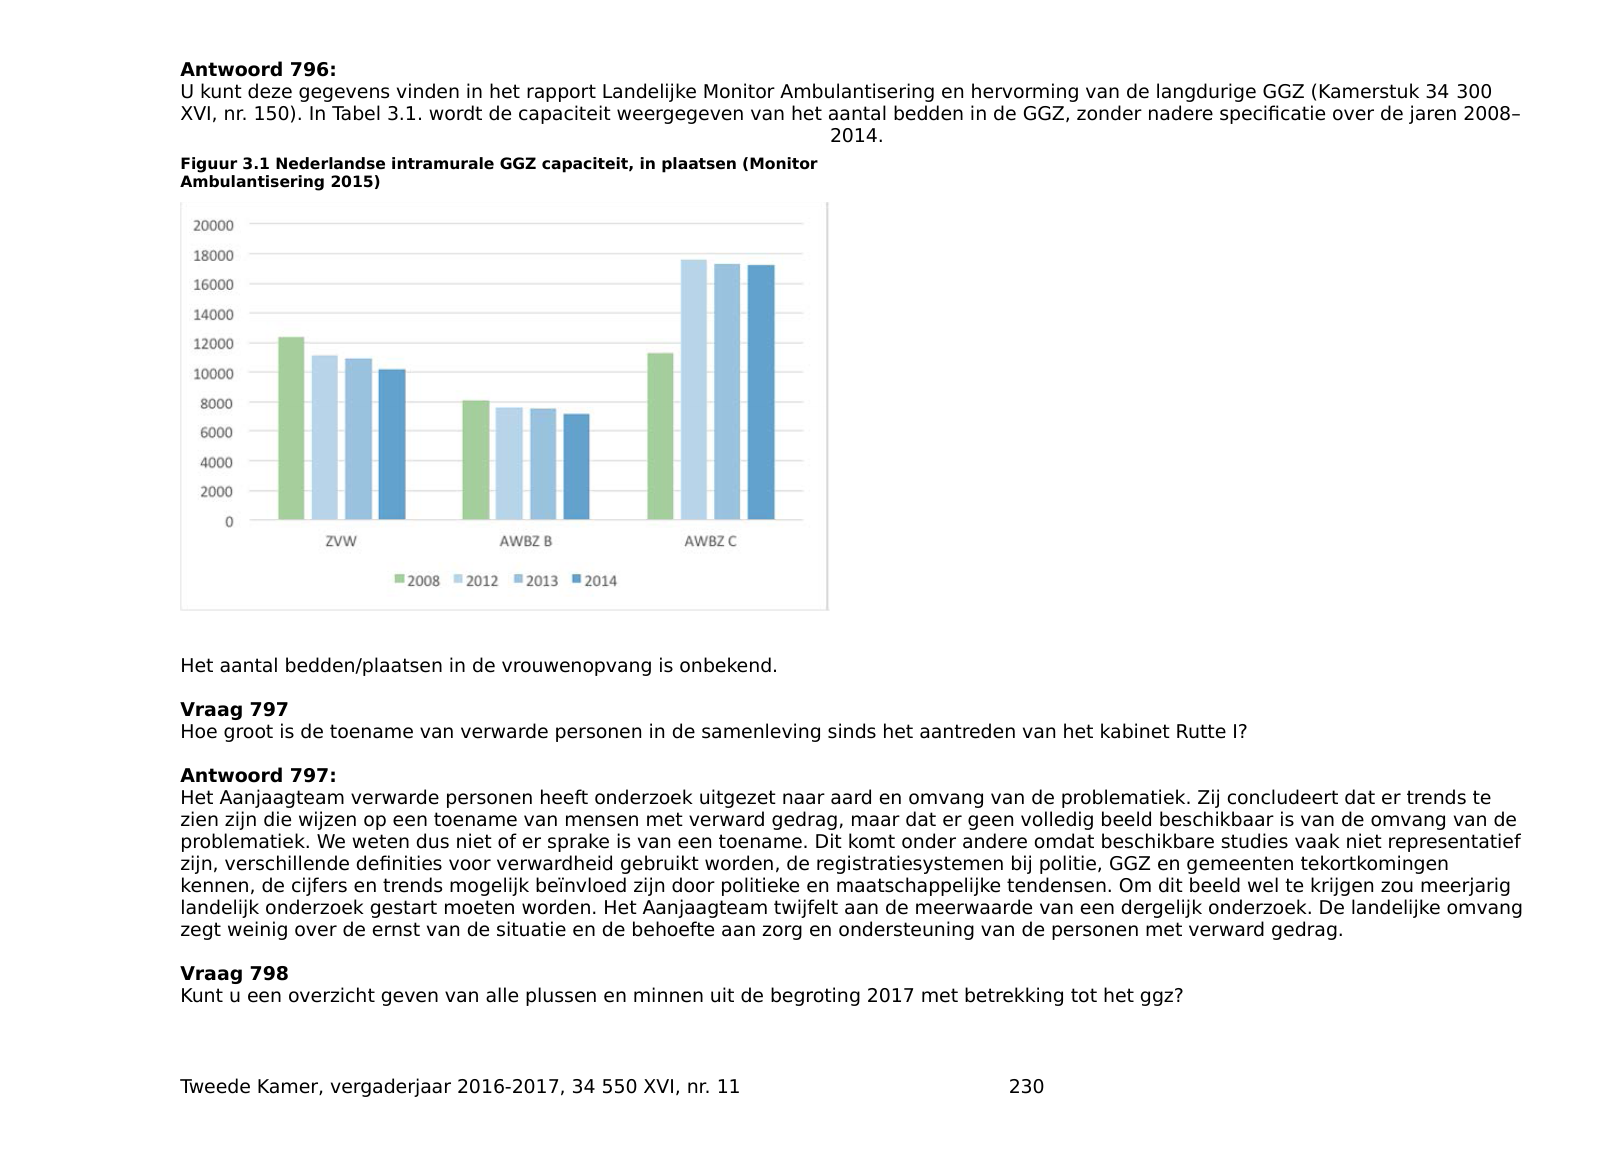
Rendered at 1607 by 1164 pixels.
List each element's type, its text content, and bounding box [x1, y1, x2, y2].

text Vraag 797 [180, 699, 1529, 721]
text Het Aanjaagteam verwarde personen heeft onderzoek uitgezet naar aard en omvang van de problematiek. Zij concludeert dat er trends te zien zijn die wijzen op een toename van mensen met verward gedrag, maar dat er geen volledig beeld beschikbaar is van de omvang van de problematiek. We weten dus niet of er sprake is van een toename. Dit komt onder andere omdat beschikbare studies vaak niet representatief zijn, verschillende definities voor verwardheid gebruikt worden, de registratiesystemen bij politie, GGZ en gemeenten tekortkomingen kennen, de cijfers en trends mogelijk beïnvloed zijn door politieke en maatschappelijke tendensen. Om dit beeld wel te krijgen zou meerjarig landelijk onderzoek gestart moeten worden. Het Aanjaagteam twijfelt aan de meerwaarde van een dergelijk onderzoek. De landelijke omvang zegt weinig over de ernst van de situatie en de behoefte aan zorg en ondersteuning van de personen met verward gedrag. [180, 787, 1529, 941]
text Vraag 798 [180, 963, 1529, 985]
text Figuur 3.1 Nederlandse intramurale GGZ capaciteit, in plaatsen (Monitor Ambulantisering 2015) [180, 155, 830, 191]
text U kunt deze gegevens vinden in het rapport Landelijke Monitor Ambulantisering en hervorming van de langdurige GGZ (Kamerstuk 34 300 XVI, nr. 150). In Tabel 3.1. wordt de capaciteit weergegeven van het aantal bedden in de GGZ, zonder nadere specificatie over de jaren 2008–2014. [180, 81, 1529, 147]
picture [180, 202, 830, 611]
text Antwoord 796: [180, 59, 1529, 81]
text Hoe groot is de toename van verwarde personen in de samenleving sinds het aantreden van het kabinet Rutte I? [180, 721, 1529, 743]
text Antwoord 797: [180, 765, 1529, 787]
text Kunt u een overzicht geven van alle plussen en minnen uit de begroting 2017 met betrekking tot het ggz? [180, 985, 1529, 1007]
text Het aantal bedden/plaatsen in de vrouwenopvang is onbekend. [180, 654, 1529, 677]
